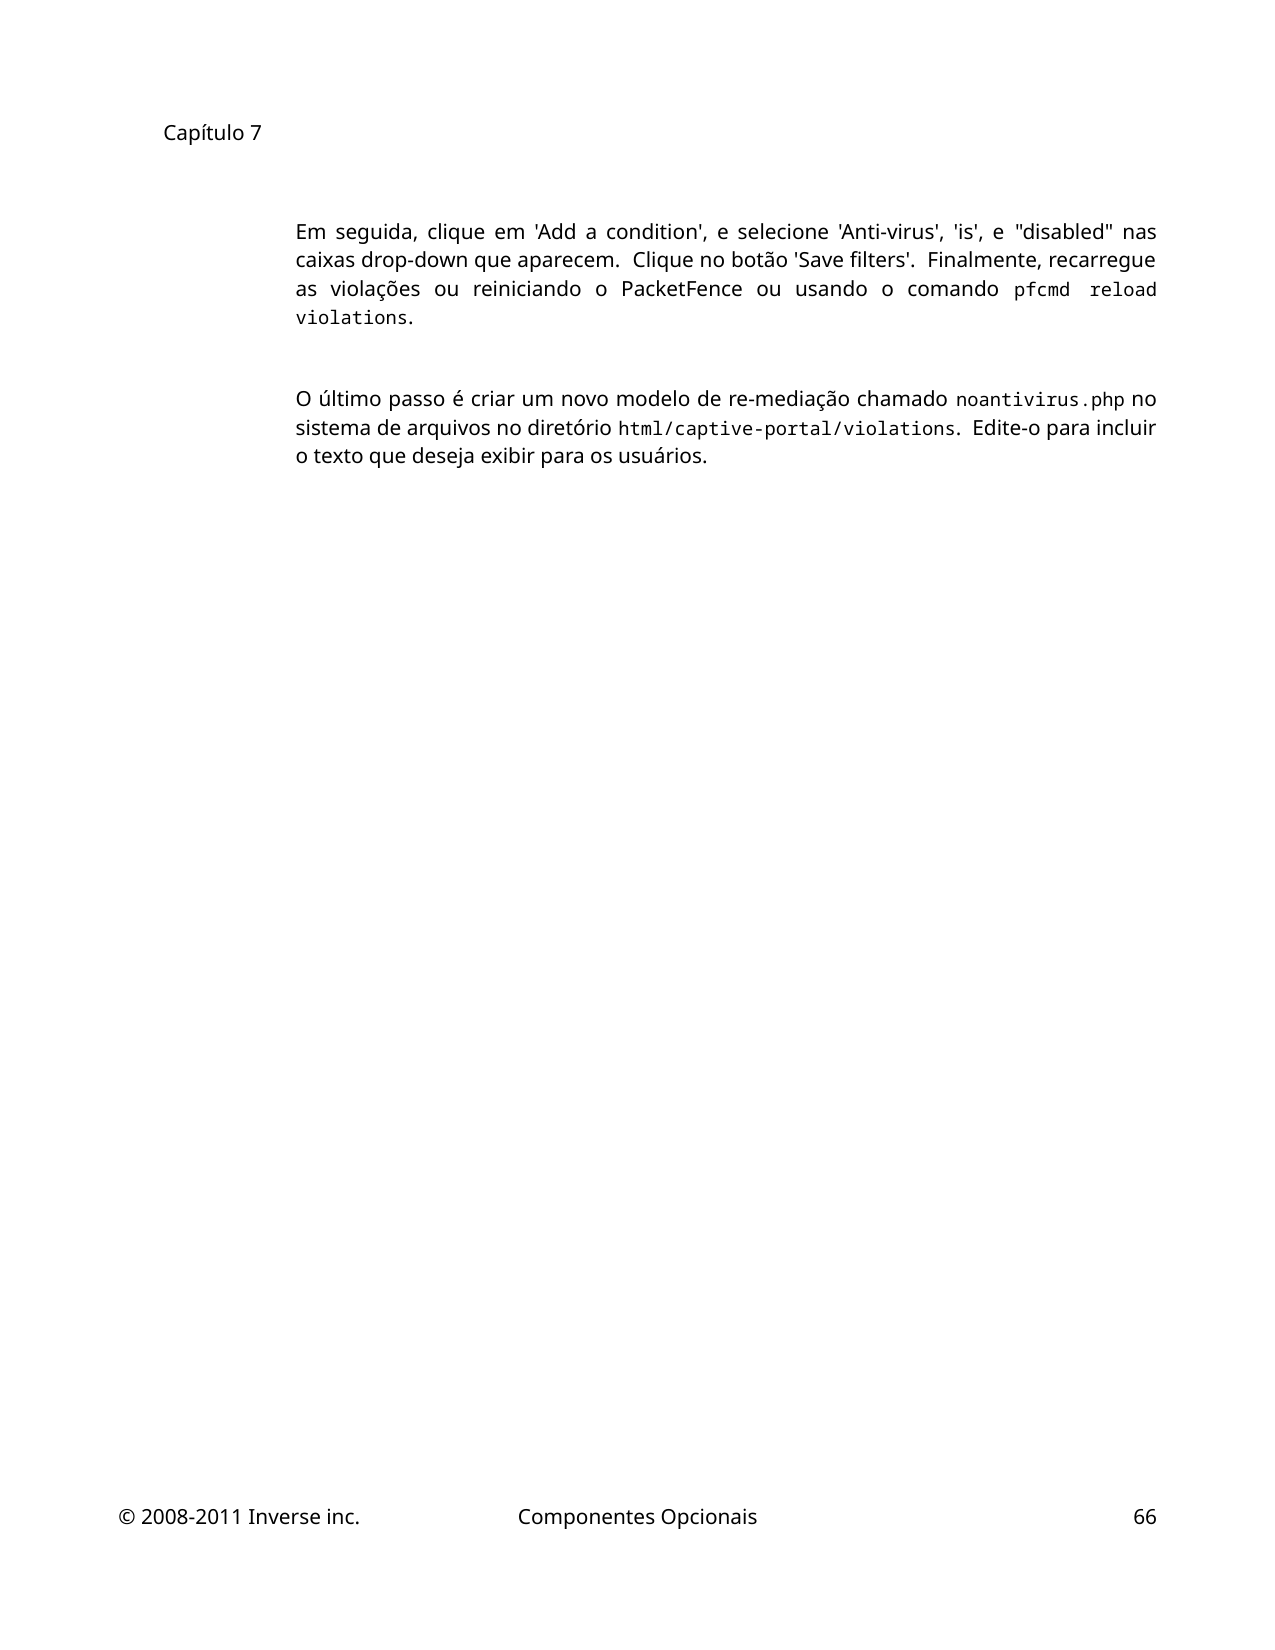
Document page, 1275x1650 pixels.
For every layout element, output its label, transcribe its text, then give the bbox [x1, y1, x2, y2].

text Em seguida, clique em 'Add a condition', e selecione 'Anti-virus', 'is', e "disabled" nas caixas drop-down que aparecem. Clique no botão 'Save filters'. Finalmente, recarregue as violações ou reiniciando o PacketFence ou usando o comando pfcmd reload violations. [295, 217, 1157, 331]
text O último passo é criar um novo modelo de re-mediação chamado noantivirus.php no sistema de arquivos no diretório html/captive-portal/violations. Edite-o para incluir o texto que deseja exibir para os usuários. [295, 384, 1157, 469]
